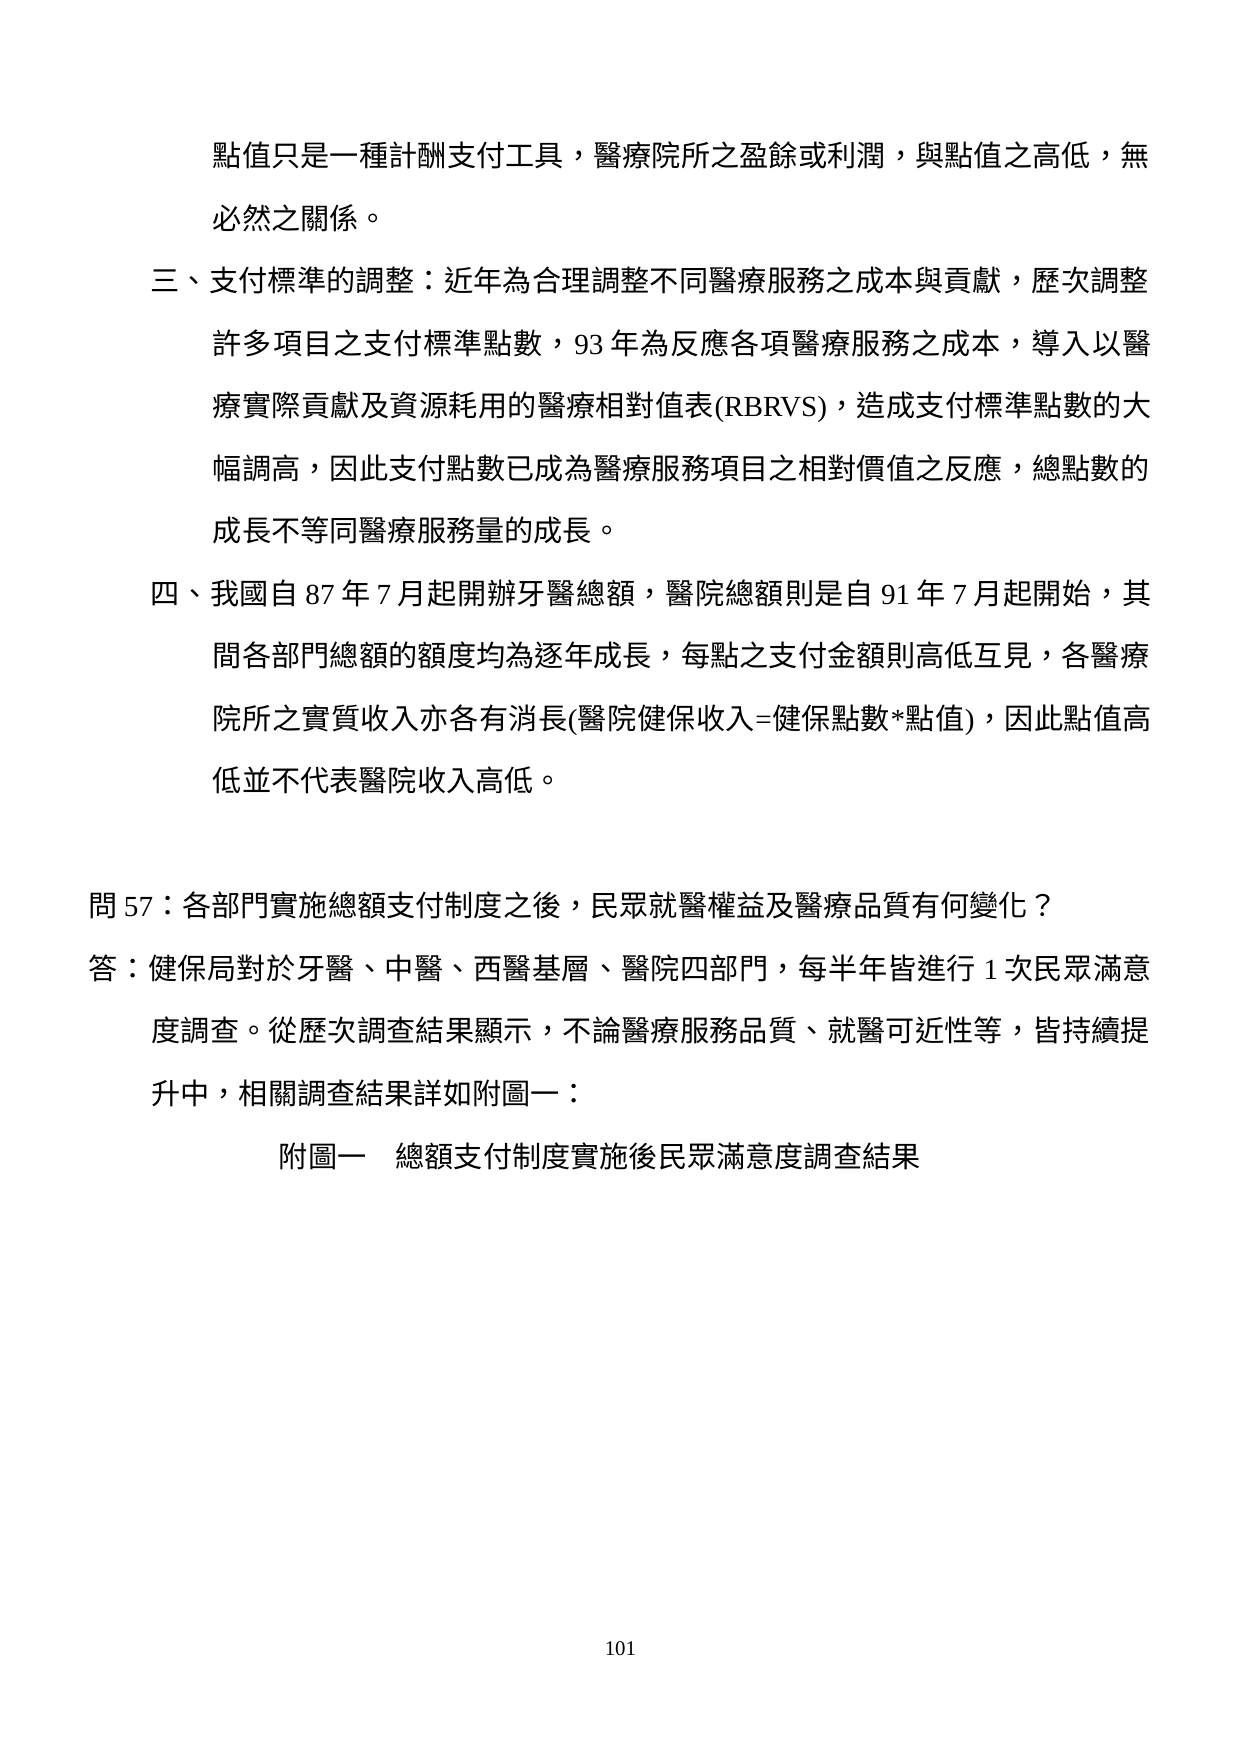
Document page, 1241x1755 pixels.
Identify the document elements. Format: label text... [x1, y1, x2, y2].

text 問57：各部門實施總額支付制度之後，民眾就醫權益及醫療品質有何變化？ [89, 862, 1152, 925]
text 點值只是一種計酬支付工具，醫療院所之盈餘或利潤，與點值之高低，無必然之關係。 [150, 112, 1152, 237]
text 附圖一 總額支付制度實施後民眾滿意度調查結果 [279, 1143, 1036, 1174]
text 三、支付標準的調整：近年為合理調整不同醫療服務之成本與貢獻，歷次調整許多項目之支付標準點數，93年為反應各項醫療服務之成本，導入以醫療實際貢獻及資源耗用的醫療相對值表(RBRVS)，造成支付標準點數的大幅調高，因此支付點數已成為醫療服務項目之相對價值之反應，總點數的成長不等同醫療服務量的成長。 [150, 237, 1152, 550]
text 答：健保局對於牙醫、中醫、西醫基層、醫院四部門，每半年皆進行1次民眾滿意度調查。從歷次調查結果顯示，不論醫療服務品質、就醫可近性等，皆持續提升中，相關調查結果詳如附圖一： [89, 925, 1152, 1112]
text 四、我國自87年7月起開辦牙醫總額，醫院總額則是自91年7月起開始，其間各部門總額的額度均為逐年成長，每點之支付金額則高低互見，各醫療院所之實質收入亦各有消長(醫院健保收入=健保點數*點值)，因此點值高低並不代表醫院收入高低。 [150, 550, 1152, 800]
